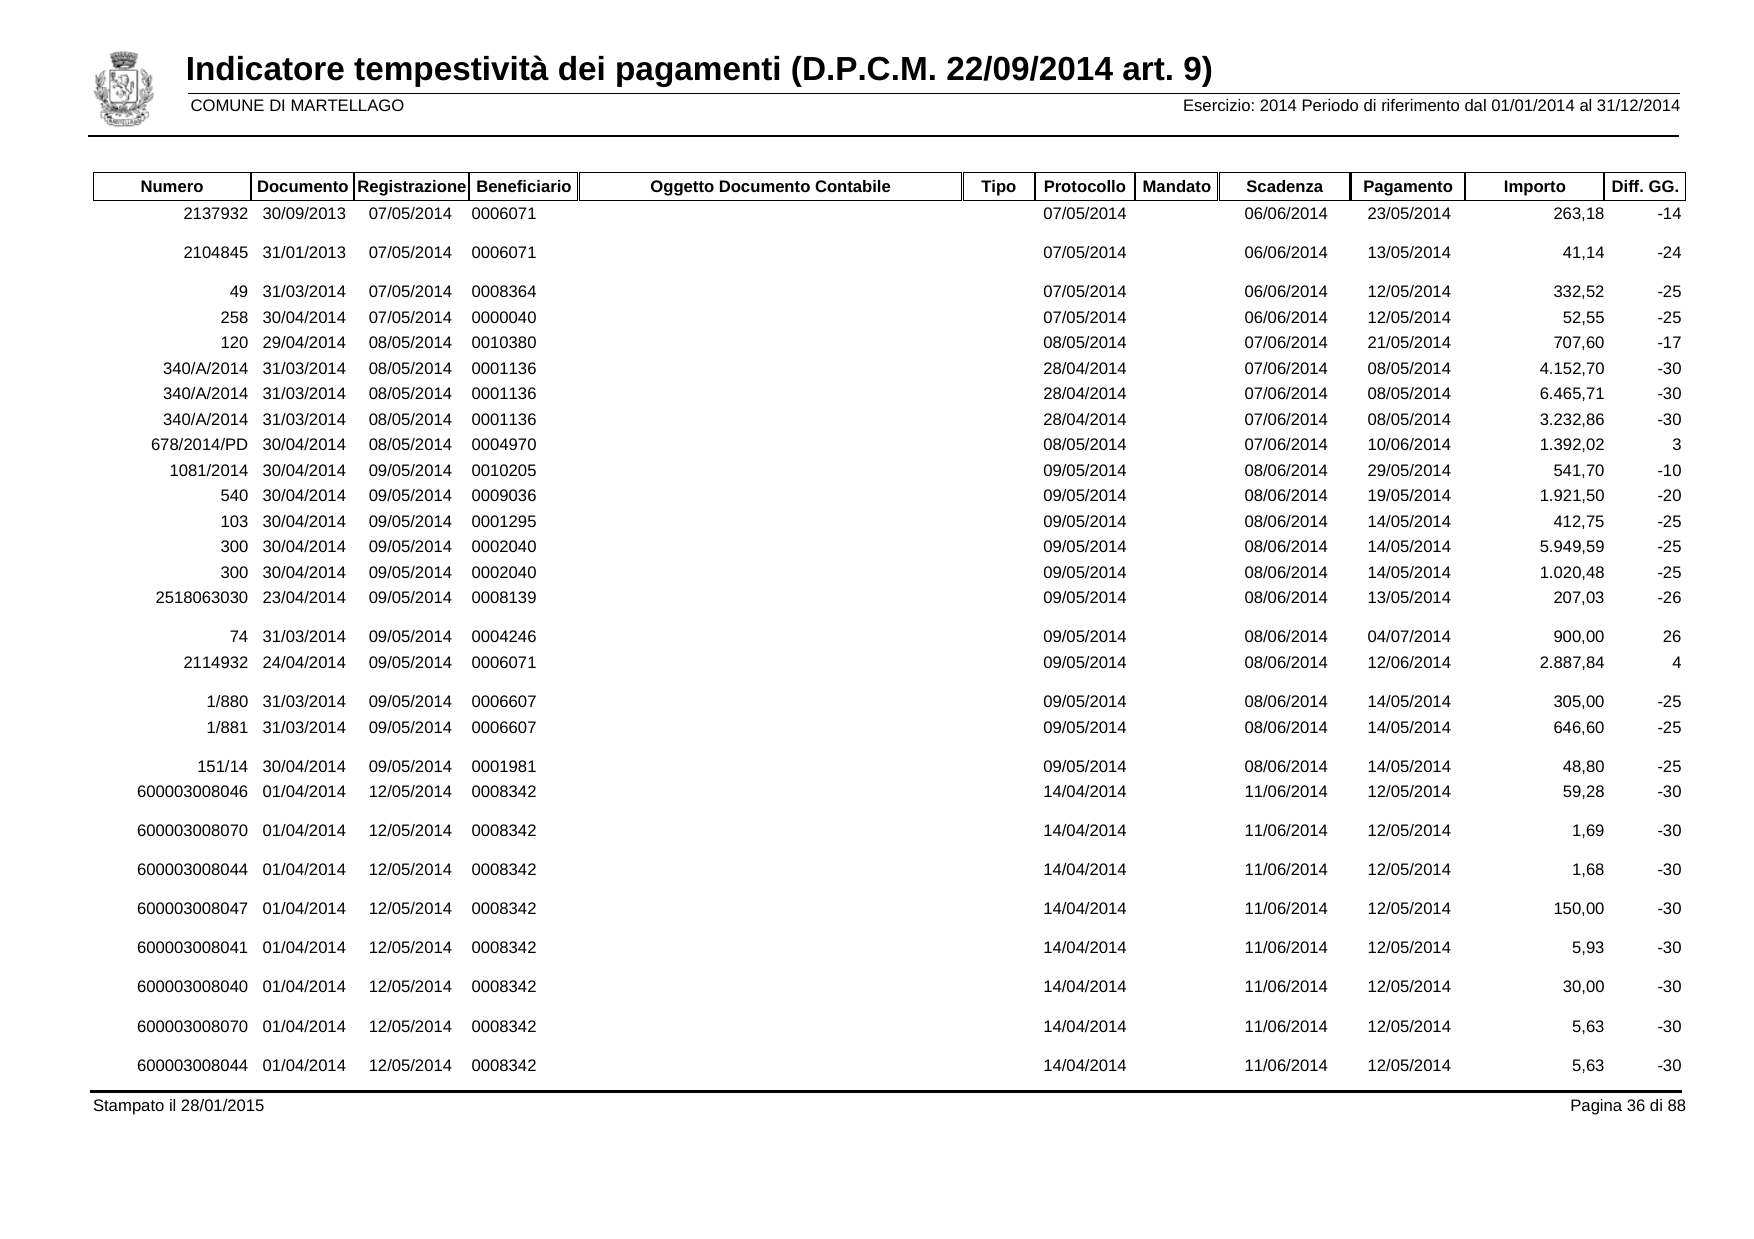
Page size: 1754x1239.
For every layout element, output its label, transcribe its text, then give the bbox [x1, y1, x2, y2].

table_cell [186, 50, 1683, 133]
table_cell 14/05/2014 [1353, 537, 1465, 560]
table_cell 07/06/2014 [1225, 384, 1347, 407]
table_cell [248, 486, 254, 509]
table_cell [1604, 410, 1610, 432]
table_cell [1029, 410, 1035, 432]
table_cell Mandato [1136, 173, 1217, 200]
table_cell 07/06/2014 [1225, 333, 1347, 356]
table_cell [965, 435, 972, 458]
table_cell [1681, 486, 1753, 509]
table_cell [965, 333, 972, 356]
table_cell [1029, 333, 1035, 356]
table_cell 08/05/2014 [1353, 359, 1465, 381]
table_cell 09/05/2014 [360, 512, 460, 534]
table_cell [0, 204, 95, 226]
table_cell [965, 226, 1753, 240]
table_cell 0010380 [471, 333, 576, 356]
table_cell 332,52 [1468, 282, 1604, 304]
table_cell -25 [1610, 308, 1681, 330]
table_cell 21/05/2014 [1353, 333, 1465, 356]
table_cell 08/06/2014 [1225, 486, 1347, 509]
table_cell [1198, 282, 1222, 304]
table_cell [582, 243, 965, 279]
table_cell 0008364 [471, 282, 576, 304]
table_cell [1681, 512, 1753, 534]
table_cell [1681, 384, 1753, 407]
table_cell [1029, 282, 1035, 304]
table_cell 10/06/2014 [1353, 435, 1465, 458]
table_cell [1135, 359, 1198, 381]
table_cell 06/06/2014 [1225, 243, 1347, 265]
table_cell 0001136 [471, 359, 576, 381]
table_cell Oggetto Documento Contabile [580, 173, 961, 200]
table_cell [354, 308, 360, 330]
table_cell -25 [1610, 537, 1681, 560]
table_cell [582, 435, 965, 458]
table_cell [1135, 308, 1198, 330]
table_cell [1604, 333, 1610, 356]
table_cell 0010205 [471, 461, 576, 483]
table_cell 07/05/2014 [360, 282, 460, 304]
table_cell [460, 204, 471, 226]
table_cell [973, 563, 1028, 585]
table_cell [354, 204, 360, 226]
table_cell 08/05/2014 [360, 359, 460, 381]
table_cell [965, 563, 972, 585]
table_cell 263,18 [1468, 204, 1604, 226]
table_cell 30/04/2014 [254, 537, 354, 560]
table_cell [460, 486, 471, 509]
table_cell [973, 486, 1028, 509]
table_cell 09/05/2014 [1035, 486, 1135, 509]
table_cell [965, 308, 972, 330]
table_cell 09/05/2014 [360, 486, 460, 509]
table_cell [1029, 486, 1035, 509]
table_cell [0, 410, 95, 432]
table_cell [0, 435, 95, 458]
table_cell [582, 384, 965, 407]
table_cell -30 [1610, 359, 1681, 381]
table_cell [354, 243, 360, 265]
table_cell [965, 410, 972, 432]
table_cell [1198, 512, 1222, 534]
table_cell [354, 333, 360, 356]
table_cell [460, 435, 471, 458]
table_cell 6.465,71 [1468, 384, 1604, 407]
table_cell [965, 359, 972, 381]
table_cell [965, 204, 972, 226]
table_cell [1348, 243, 1353, 265]
table_cell [1348, 537, 1353, 560]
table_cell [1348, 435, 1353, 458]
table_cell 08/05/2014 [1353, 410, 1465, 432]
table_cell Pagamento [1352, 173, 1464, 200]
table_cell [582, 308, 965, 330]
table_cell [1135, 588, 1198, 611]
table_cell 09/05/2014 [1035, 537, 1135, 560]
table_cell [973, 204, 1028, 226]
table_cell [1604, 486, 1610, 509]
table_cell [354, 435, 360, 458]
table_cell [1348, 461, 1353, 483]
table_cell 30/04/2014 [254, 435, 354, 458]
table_header [0, 0, 1753, 49]
table_cell 41,14 [1468, 243, 1604, 265]
table_cell [1604, 204, 1610, 226]
table_cell 08/05/2014 [360, 410, 460, 432]
table_cell [1198, 461, 1222, 483]
table_cell [1681, 333, 1753, 356]
table_cell 300 [95, 563, 248, 585]
table_cell [965, 265, 1753, 279]
table_cell 06/06/2014 [1225, 282, 1347, 304]
table_cell 340/A/2014 [95, 410, 248, 432]
table_cell [0, 486, 95, 509]
table_cell [0, 226, 582, 240]
table_cell [248, 243, 254, 265]
table_cell [576, 410, 582, 432]
table_cell [1348, 204, 1353, 226]
table_cell 541,70 [1468, 461, 1604, 483]
table_cell [1198, 588, 1222, 611]
table_cell 0002040 [471, 537, 576, 560]
table_cell [1604, 359, 1610, 381]
table_cell [354, 282, 360, 304]
table_cell [582, 461, 965, 483]
table_cell [973, 333, 1028, 356]
table_cell 30/04/2014 [254, 461, 354, 483]
table_cell 30/04/2014 [254, 308, 354, 330]
table_cell [354, 512, 360, 534]
table_cell [248, 359, 254, 381]
table_cell 14/05/2014 [1353, 512, 1465, 534]
table_cell [576, 486, 582, 509]
table_cell [1029, 512, 1035, 534]
table_cell [0, 51, 92, 90]
table_cell [576, 435, 582, 458]
table_cell [576, 308, 582, 330]
table_cell [460, 384, 471, 407]
table_cell [354, 486, 360, 509]
table_cell [973, 243, 1028, 265]
table_cell Numero [94, 173, 250, 200]
table_cell 07/05/2014 [360, 204, 460, 226]
table_cell [248, 461, 254, 483]
table_cell 08/05/2014 [1035, 435, 1135, 458]
table_cell [0, 537, 95, 560]
table_cell 07/06/2014 [1225, 359, 1347, 381]
table_cell [965, 512, 972, 534]
table_cell 08/06/2014 [1225, 563, 1347, 585]
table_cell -25 [1610, 282, 1681, 304]
table_cell 3 [1610, 435, 1681, 458]
table_cell 23/04/2014 [254, 588, 354, 611]
table_cell [460, 243, 471, 265]
table_cell [1135, 282, 1198, 304]
table_cell [1684, 51, 1753, 90]
table_cell 07/05/2014 [1035, 282, 1135, 304]
table_cell 13/05/2014 [1353, 243, 1465, 265]
table_cell [1348, 410, 1353, 432]
table_cell 07/05/2014 [1035, 204, 1135, 226]
table_cell 0006071 [471, 243, 576, 265]
table_cell [0, 384, 95, 407]
table_cell [248, 588, 254, 611]
table_cell 06/06/2014 [1225, 308, 1347, 330]
table_cell [248, 512, 254, 534]
table_cell [973, 282, 1028, 304]
table_cell [1604, 384, 1610, 407]
table_cell [1348, 308, 1353, 330]
table_cell [1029, 563, 1035, 585]
table_cell [1198, 359, 1222, 381]
table_cell 1.392,02 [1468, 435, 1604, 458]
table_cell 07/05/2014 [360, 308, 460, 330]
table_cell [1604, 282, 1610, 304]
table_cell [1348, 359, 1353, 381]
table_cell [354, 563, 360, 585]
table_cell 30/04/2014 [254, 486, 354, 509]
table_cell 09/05/2014 [1035, 461, 1135, 483]
table_cell [576, 537, 582, 560]
table_cell Diff. GG. [1605, 173, 1685, 200]
table_cell Scadenza [1220, 173, 1349, 200]
table_cell 09/05/2014 [1035, 563, 1135, 585]
table_cell 23/05/2014 [1353, 204, 1465, 226]
table_cell 28/04/2014 [1035, 384, 1135, 407]
table_cell [354, 410, 360, 432]
table_cell 29/04/2014 [254, 333, 354, 356]
table_cell [1029, 308, 1035, 330]
table_cell [1029, 537, 1035, 560]
table_cell [1198, 537, 1222, 560]
table_cell [973, 384, 1028, 407]
table_cell [0, 461, 95, 483]
table_cell Documento [252, 173, 353, 200]
table_cell [576, 461, 582, 483]
table_cell [248, 282, 254, 304]
table_cell [973, 512, 1028, 534]
table_cell 0006071 [471, 204, 576, 226]
table_cell 31/03/2014 [254, 359, 354, 381]
table_cell [1681, 410, 1753, 432]
table_cell [1029, 384, 1035, 407]
table_cell [1198, 308, 1222, 330]
table_cell [1348, 512, 1353, 534]
table_cell [582, 486, 965, 509]
table_cell [248, 384, 254, 407]
table_cell Tipo [964, 173, 1034, 200]
table_cell [582, 204, 965, 240]
table_cell 4.152,70 [1468, 359, 1604, 381]
table_cell [1348, 333, 1353, 356]
table_cell 28/04/2014 [1035, 359, 1135, 381]
table_cell Importo [1466, 173, 1603, 200]
table_cell 30/04/2014 [254, 563, 354, 585]
table_cell 12/05/2014 [1353, 282, 1465, 304]
table_cell 08/05/2014 [1035, 333, 1135, 356]
table_cell [460, 333, 471, 356]
table_cell [0, 243, 95, 265]
table_cell [576, 204, 582, 226]
table_cell [1681, 308, 1753, 330]
table_cell [1604, 461, 1610, 483]
table_cell [1604, 537, 1610, 560]
table_cell [93, 50, 183, 133]
table_cell 0009036 [471, 486, 576, 509]
table_cell 31/03/2014 [254, 282, 354, 304]
table_cell 28/04/2014 [1035, 410, 1135, 432]
table_cell [460, 308, 471, 330]
table_cell 2518063030 [95, 588, 248, 611]
table_cell [973, 435, 1028, 458]
table_cell 09/05/2014 [360, 588, 460, 611]
table_cell [582, 512, 965, 534]
table_cell 0002040 [471, 563, 576, 585]
table_cell [576, 588, 582, 611]
table_cell [1029, 461, 1035, 483]
table_cell 13/05/2014 [1353, 588, 1465, 611]
table_cell [576, 563, 582, 585]
table_cell 08/05/2014 [360, 333, 460, 356]
table_cell 5.949,59 [1468, 537, 1604, 560]
table_cell 678/2014/PD [95, 435, 248, 458]
table_cell [965, 537, 972, 560]
table_cell 1.020,48 [1468, 563, 1604, 585]
table_cell [973, 410, 1028, 432]
table_cell [1604, 512, 1610, 534]
table_cell 52,55 [1468, 308, 1604, 330]
table_cell 07/05/2014 [360, 243, 460, 265]
table_cell 29/05/2014 [1353, 461, 1465, 483]
table_cell 08/06/2014 [1225, 461, 1347, 483]
table_cell 103 [95, 512, 248, 534]
table_cell 30/04/2014 [254, 512, 354, 534]
table_cell 09/05/2014 [1035, 588, 1135, 611]
table_cell [1604, 588, 1610, 611]
table_cell [1135, 204, 1198, 226]
table_cell [460, 410, 471, 432]
table_cell [0, 611, 582, 624]
table_cell [248, 204, 254, 226]
table_cell 3.232,86 [1468, 410, 1604, 432]
table_cell [1681, 537, 1753, 560]
table_cell [1686, 172, 1753, 201]
table_cell -24 [1610, 243, 1681, 265]
table_cell 2137932 [95, 204, 248, 226]
table_cell 07/06/2014 [1225, 410, 1347, 432]
table_cell [1029, 204, 1035, 226]
table_cell [1198, 333, 1222, 356]
table_cell -14 [1610, 204, 1681, 226]
table_cell -30 [1610, 410, 1681, 432]
table_cell 707,60 [1468, 333, 1604, 356]
table_cell -25 [1610, 563, 1681, 585]
table_cell [965, 588, 972, 611]
table_cell [1135, 486, 1198, 509]
table_cell [460, 588, 471, 611]
table_cell 08/05/2014 [1353, 384, 1465, 407]
table_cell [1029, 588, 1035, 611]
table_cell [1198, 384, 1222, 407]
table_cell [1198, 486, 1222, 509]
table_cell 1081/2014 [95, 461, 248, 483]
table_cell [1029, 435, 1035, 458]
table_cell [0, 627, 95, 650]
table_cell [354, 588, 360, 611]
table_cell [354, 537, 360, 560]
table_cell [0, 282, 95, 304]
table_cell [1135, 512, 1198, 534]
table_cell [0, 172, 93, 201]
table_cell [0, 359, 95, 381]
table_cell [1604, 435, 1610, 458]
table_cell [460, 359, 471, 381]
table_cell [248, 563, 254, 585]
table_cell [460, 563, 471, 585]
table_cell Registrazione [355, 173, 468, 200]
table_cell [0, 308, 95, 330]
table_cell [0, 96, 92, 126]
table_cell -25 [1610, 512, 1681, 534]
table_cell [582, 588, 965, 624]
table_cell [460, 461, 471, 483]
table_cell Beneficiario [470, 173, 577, 200]
table_cell [0, 588, 95, 611]
table_cell [973, 359, 1028, 381]
table_cell [1681, 435, 1753, 458]
table_cell [965, 282, 972, 304]
table_cell 0001136 [471, 384, 576, 407]
table_cell 07/05/2014 [1035, 308, 1135, 330]
table_cell -30 [1610, 384, 1681, 407]
table_cell 49 [95, 282, 248, 304]
table_cell 412,75 [1468, 512, 1604, 534]
table_cell [582, 359, 965, 381]
table_cell [1681, 359, 1753, 381]
table_cell [576, 243, 582, 265]
table_cell 08/06/2014 [1225, 512, 1347, 534]
table_cell 258 [95, 308, 248, 330]
table_cell -20 [1610, 486, 1681, 509]
table_cell 0008139 [471, 588, 576, 611]
table_cell [0, 563, 95, 585]
table_cell 14/05/2014 [1353, 563, 1465, 585]
table_cell 31/03/2014 [254, 410, 354, 432]
table_cell [582, 333, 965, 356]
table_cell [965, 486, 972, 509]
table_cell [1604, 563, 1610, 585]
table_cell [576, 333, 582, 356]
table_cell [582, 563, 965, 585]
table_cell [1604, 243, 1610, 265]
table_cell [354, 359, 360, 381]
table_cell [582, 410, 965, 432]
table_cell [973, 537, 1028, 560]
table_cell 07/06/2014 [1225, 435, 1347, 458]
table_cell [1135, 563, 1198, 585]
table_cell [248, 435, 254, 458]
table_cell 09/05/2014 [360, 537, 460, 560]
table_cell [1135, 333, 1198, 356]
table_cell [1681, 243, 1753, 265]
table_cell 0001295 [471, 512, 576, 534]
table_cell [248, 333, 254, 356]
table_cell [460, 537, 471, 560]
table_cell 300 [95, 537, 248, 560]
table_cell -17 [1610, 333, 1681, 356]
table_cell [582, 282, 965, 304]
table_cell [1198, 410, 1222, 432]
table_cell [1681, 588, 1753, 611]
table_cell [1681, 204, 1753, 226]
table_cell 74 [95, 627, 248, 650]
table_cell 09/05/2014 [1035, 512, 1135, 534]
table_cell [1681, 282, 1753, 304]
table_cell [576, 384, 582, 407]
table_cell [1681, 461, 1753, 483]
table_cell [460, 512, 471, 534]
picture [92, 50, 159, 129]
table_cell 31/03/2014 [254, 384, 354, 407]
table_cell Protocollo [1036, 173, 1134, 200]
table_cell [354, 461, 360, 483]
table_cell [1198, 563, 1222, 585]
table_cell [1198, 435, 1222, 458]
table_cell 0000040 [471, 308, 576, 330]
table_cell 1.921,50 [1468, 486, 1604, 509]
table_cell [965, 461, 972, 483]
table_cell 0001136 [471, 410, 576, 432]
table_cell 19/05/2014 [1353, 486, 1465, 509]
table_cell [1348, 588, 1353, 611]
table_cell [973, 588, 1028, 611]
table_cell [354, 384, 360, 407]
table_cell 340/A/2014 [95, 359, 248, 381]
table_cell 12/05/2014 [1353, 308, 1465, 330]
table_cell 08/05/2014 [360, 384, 460, 407]
table_cell [1135, 461, 1198, 483]
table_cell [1684, 126, 1753, 133]
table_cell 340/A/2014 [95, 384, 248, 407]
table_cell [0, 265, 582, 279]
table_cell [1135, 384, 1198, 407]
table_cell [973, 461, 1028, 483]
table_cell [576, 359, 582, 381]
table_cell 540 [95, 486, 248, 509]
table_cell 30/09/2013 [254, 204, 354, 226]
table_cell 31/01/2013 [254, 243, 354, 265]
table_cell [576, 512, 582, 534]
table_cell [0, 138, 1753, 172]
table_cell [973, 308, 1028, 330]
table_cell [1135, 243, 1198, 265]
table_cell 06/06/2014 [1225, 204, 1347, 226]
table_cell [1348, 282, 1353, 304]
table_cell [460, 282, 471, 304]
table_cell 120 [95, 333, 248, 356]
table_cell [965, 611, 1753, 624]
table_cell [1348, 486, 1353, 509]
table_cell [1684, 96, 1753, 126]
table_cell [1135, 537, 1198, 560]
table_cell [1604, 308, 1610, 330]
table_cell [248, 410, 254, 432]
table_cell [1348, 563, 1353, 585]
table_cell -26 [1610, 588, 1681, 611]
table_cell [0, 126, 93, 133]
table_cell [1135, 435, 1198, 458]
table_cell 08/06/2014 [1225, 537, 1347, 560]
table_cell [1135, 410, 1198, 432]
table_cell [582, 537, 965, 560]
table_cell [0, 333, 95, 356]
table_cell [1198, 204, 1222, 226]
table_cell 08/06/2014 [1225, 588, 1347, 611]
table_cell [0, 512, 95, 534]
table_cell 08/05/2014 [360, 435, 460, 458]
table_cell [248, 537, 254, 560]
table_cell [1681, 563, 1753, 585]
table_cell 09/05/2014 [360, 461, 460, 483]
table_cell [1029, 243, 1035, 265]
table_cell 207,03 [1468, 588, 1604, 611]
table_cell [1029, 359, 1035, 381]
table_cell -10 [1610, 461, 1681, 483]
table_cell [1348, 384, 1353, 407]
table_cell [965, 384, 972, 407]
table_cell [1198, 243, 1222, 265]
table_cell [576, 282, 582, 304]
table_cell [965, 243, 972, 265]
table_cell 2104845 [95, 243, 248, 265]
table_cell 0004970 [471, 435, 576, 458]
table_cell 07/05/2014 [1035, 243, 1135, 265]
table_cell 09/05/2014 [360, 563, 460, 585]
table_cell [248, 308, 254, 330]
